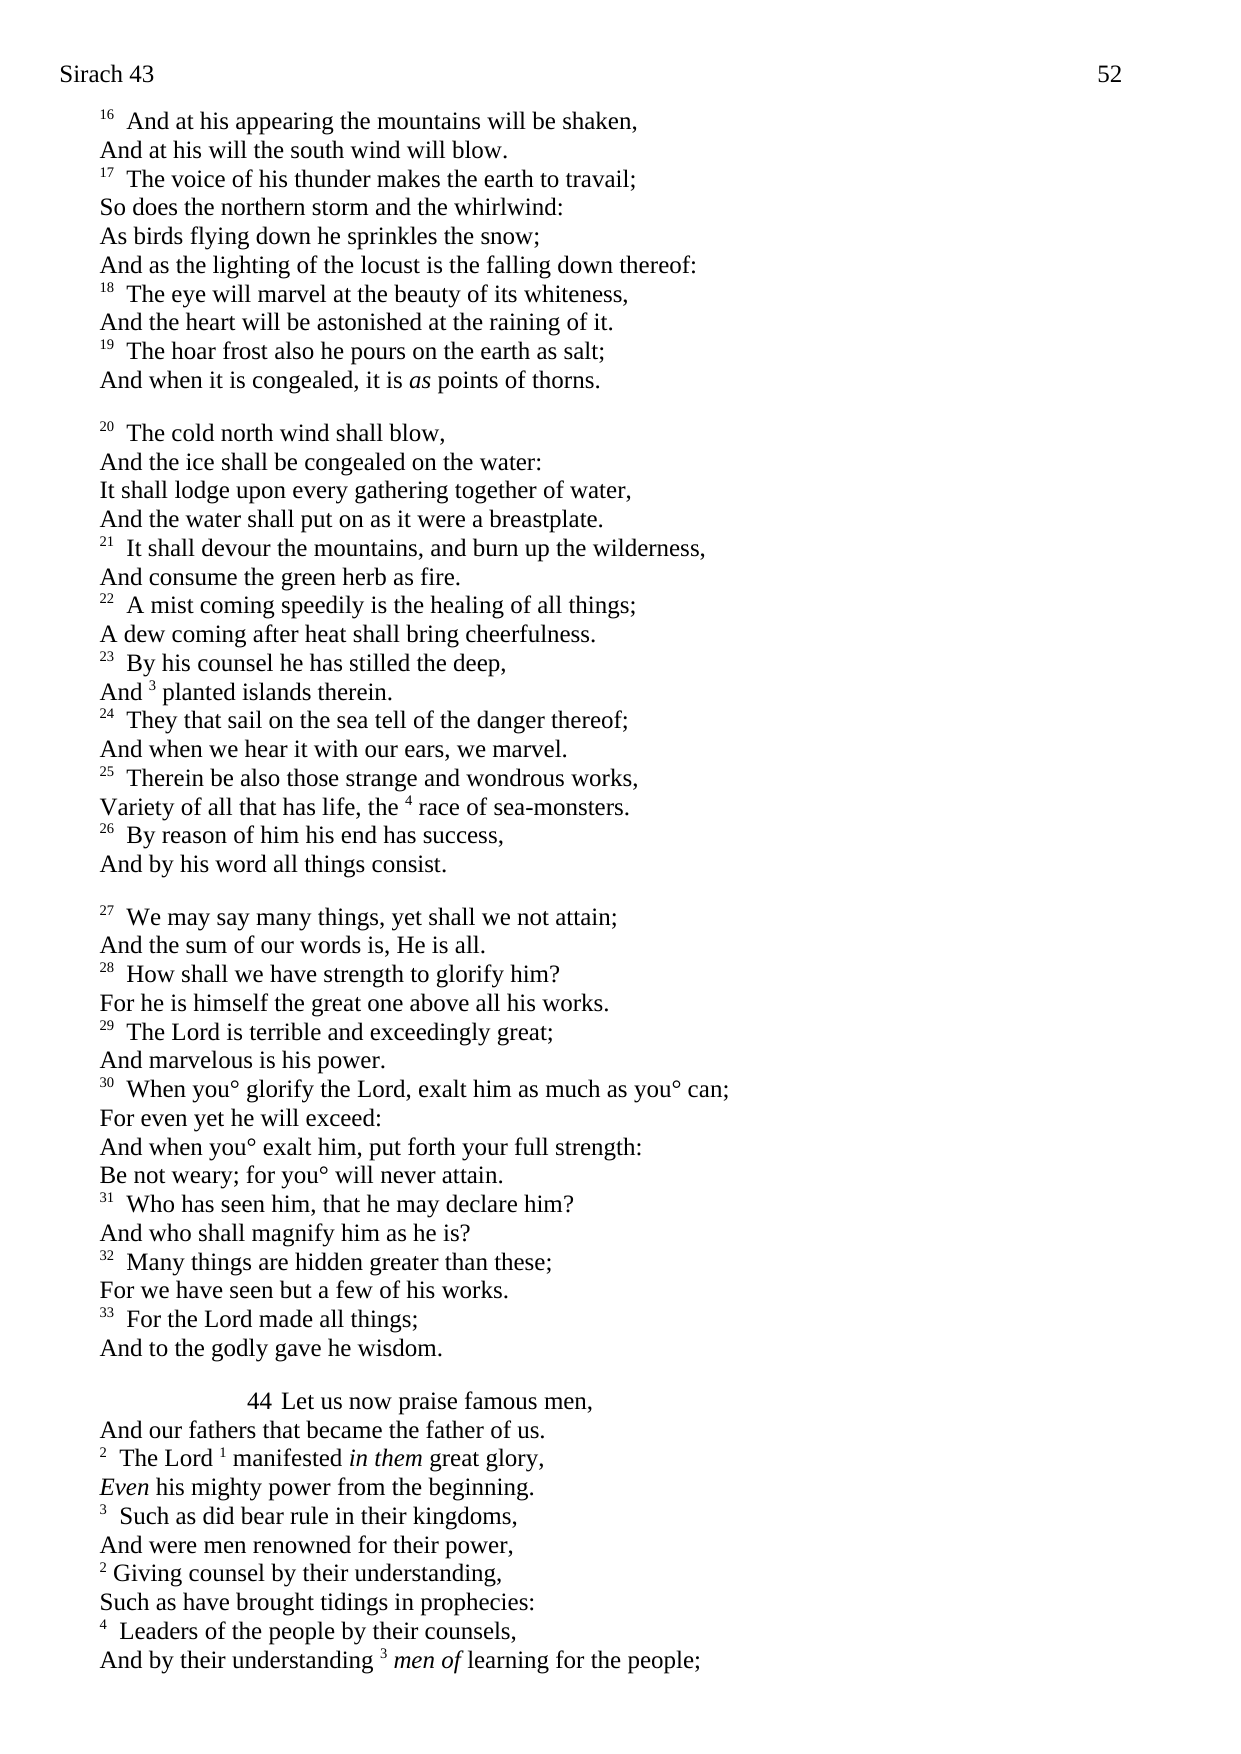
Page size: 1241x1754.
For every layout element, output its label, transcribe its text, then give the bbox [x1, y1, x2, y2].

text 23 By his counsel he has stilled the deep, [99, 648, 1122, 677]
text 3 Such as did bear rule in their kingdoms, [99, 1501, 1122, 1530]
text 16 And at his appearing the mountains will be shaken, [99, 106, 1122, 135]
text And the water shall put on as it were a breastplate. [99, 504, 1122, 533]
text 18 The eye will marvel at the beauty of its whiteness, [99, 279, 1122, 307]
text For we have seen but a few of his works. [99, 1276, 1122, 1304]
text 2 Giving counsel by their understanding, [99, 1558, 1122, 1587]
text And marvelous is his power. [99, 1046, 1122, 1074]
text And to the godly gave he wisdom. [99, 1333, 1122, 1362]
text Variety of all that has life, the 4 race of sea-monsters. [99, 792, 1122, 820]
text And when we hear it with our ears, we marvel. [99, 734, 1122, 763]
text 29 The Lord is terrible and exceedingly great; [99, 1017, 1122, 1046]
text 4 Leaders of the people by their counsels, [99, 1616, 1122, 1645]
text 27 We may say many things, yet shall we not attain; [99, 902, 1122, 931]
text 31 Who has seen him, that he may declare him? [99, 1189, 1122, 1218]
text So does the northern storm and the whirlwind: [99, 192, 1122, 221]
text As birds flying down he sprinkles the snow; [99, 221, 1122, 250]
text It shall lodge upon every gathering together of water, [99, 475, 1122, 504]
text Be not weary; for you° will never attain. [99, 1161, 1122, 1189]
text 17 The voice of his thunder makes the earth to travail; [99, 164, 1122, 192]
text 21 It shall devour the mountains, and burn up the wilderness, [99, 533, 1122, 562]
text 33 For the Lord made all things; [99, 1304, 1122, 1333]
text And when you° exalt him, put forth your full strength: [99, 1132, 1122, 1161]
text 24 They that sail on the sea tell of the danger thereof; [99, 705, 1122, 734]
text 22 A mist coming speedily is the healing of all things; [99, 590, 1122, 619]
text And consume the green herb as fire. [99, 562, 1122, 590]
text 25 Therein be also those strange and wondrous works, [99, 763, 1122, 792]
text And 3 planted islands therein. [99, 677, 1122, 705]
text And the ice shall be congealed on the water: [99, 447, 1122, 475]
text 26 By reason of him his end has success, [99, 820, 1122, 849]
text And at his will the south wind will blow. [99, 135, 1122, 164]
text 30 When you° glorify the Lord, exalt him as much as you° can; [99, 1074, 1122, 1103]
text And our fathers that became the father of us. [99, 1415, 1122, 1443]
text And the heart will be astonished at the raining of it. [99, 307, 1122, 336]
text And by their understanding 3 men of learning for the people; [99, 1645, 1122, 1673]
text For he is himself the great one above all his works. [99, 988, 1122, 1017]
text 44Let us now praise famous men, [247, 1386, 1122, 1415]
text Such as have brought tidings in prophecies: [99, 1587, 1122, 1616]
text And were men renowned for their power, [99, 1530, 1122, 1558]
text Even his mighty power from the beginning. [99, 1472, 1122, 1501]
text And who shall magnify him as he is? [99, 1218, 1122, 1247]
text And as the lighting of the locust is the falling down thereof: [99, 250, 1122, 279]
text A dew coming after heat shall bring cheerfulness. [99, 619, 1122, 648]
text 2 The Lord 1 manifested in them great glory, [99, 1443, 1122, 1472]
text 28 How shall we have strength to glorify him? [99, 959, 1122, 988]
text 19 The hoar frost also he pours on the earth as salt; [99, 336, 1122, 365]
text And by his word all things consist. [99, 849, 1122, 878]
text 32 Many things are hidden greater than these; [99, 1247, 1122, 1276]
text 20 The cold north wind shall blow, [99, 418, 1122, 447]
text For even yet he will exceed: [99, 1103, 1122, 1132]
text And the sum of our words is, He is all. [99, 931, 1122, 959]
text And when it is congealed, it is as points of thorns. [99, 365, 1122, 394]
